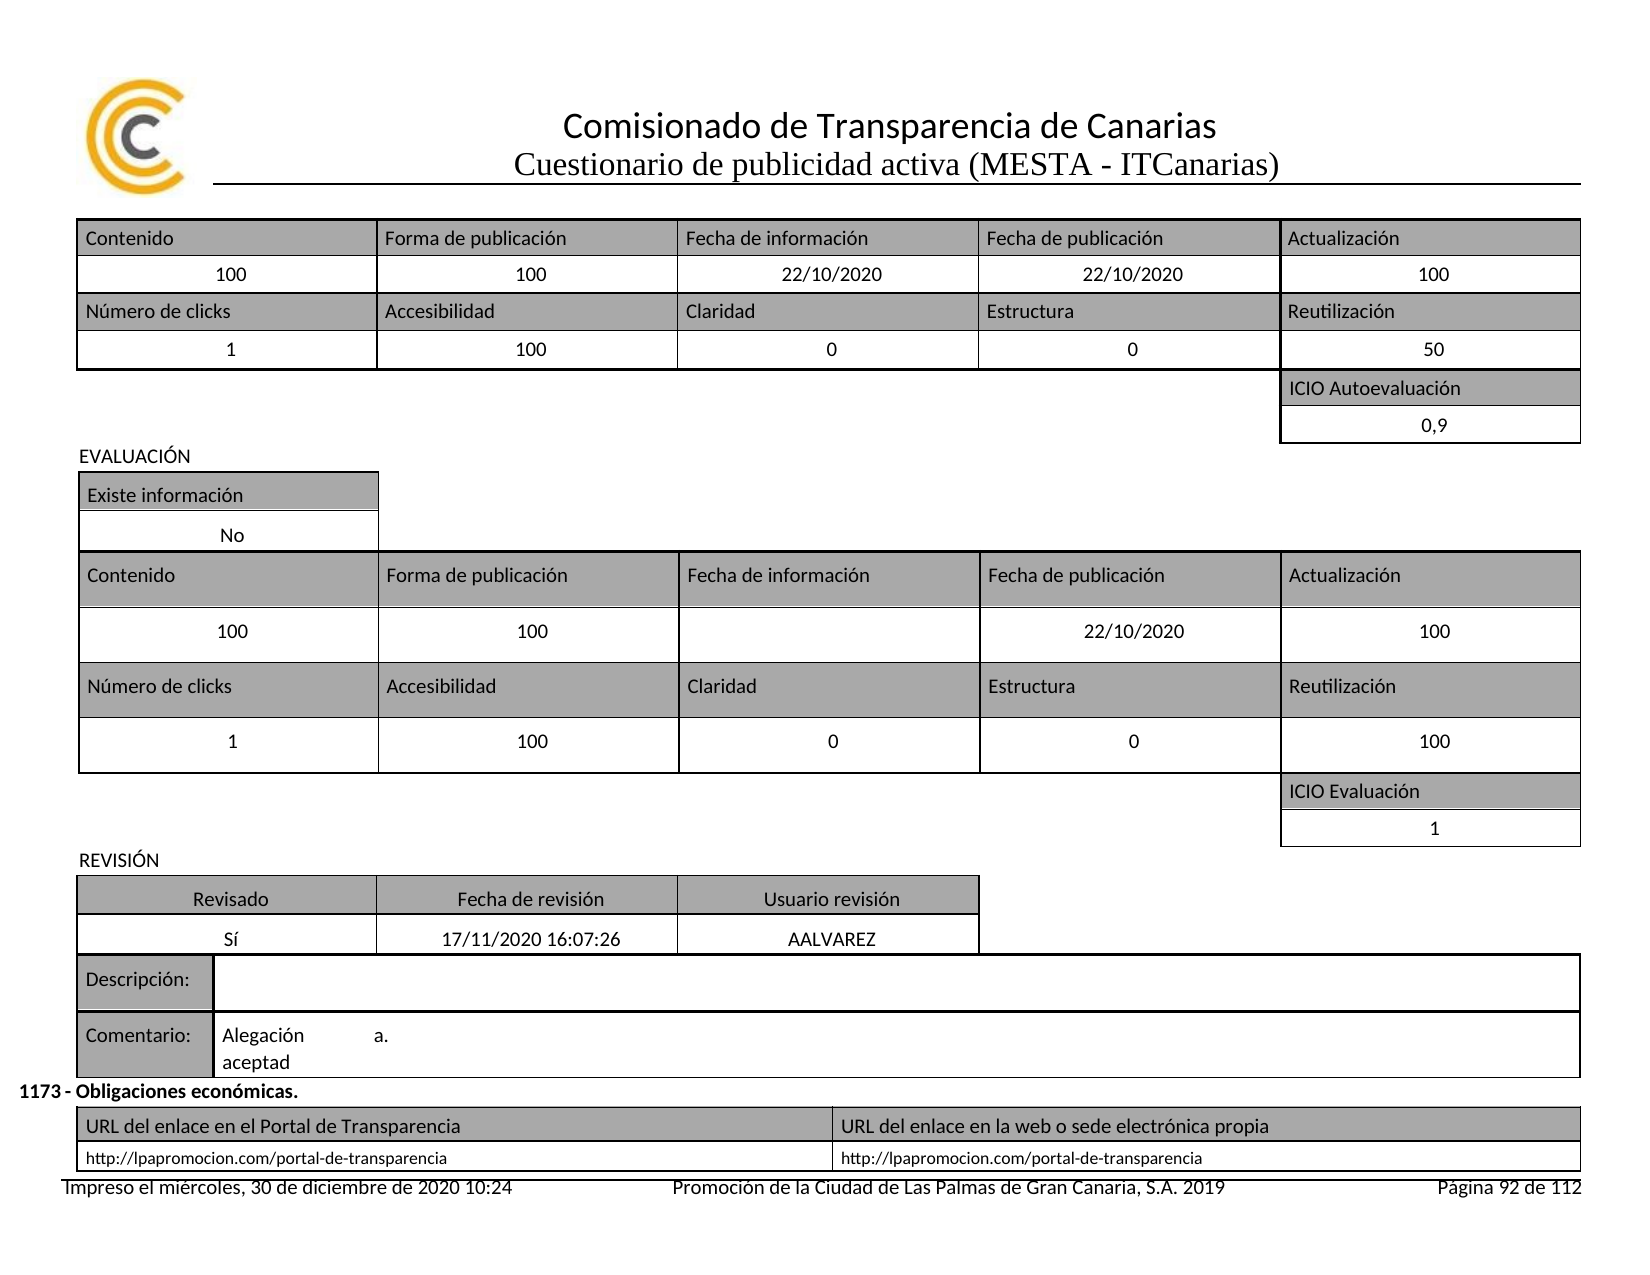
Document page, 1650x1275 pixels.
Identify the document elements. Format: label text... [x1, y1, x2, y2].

table_cell [980, 809, 1280, 846]
table_cell [678, 956, 1579, 1009]
table_cell Forma de publicación [379, 553, 678, 606]
table_cell Accesibilidad [378, 294, 677, 330]
table_cell 100 [78, 256, 376, 292]
table_cell 100 [80, 608, 378, 662]
table_header Usuario revisión [678, 876, 978, 913]
table_cell 100 [1419, 608, 1580, 662]
table_cell Número de clicks [80, 663, 378, 717]
table_cell Fecha de publicación [979, 221, 1279, 255]
table_header [980, 471, 1281, 550]
table_cell Fecha de información [678, 221, 978, 255]
text REVISIÓN [79, 847, 1582, 873]
table_header URL del enlace en la web o sede electrónica propia [833, 1108, 1580, 1140]
table_cell [679, 774, 980, 808]
table_cell [680, 608, 979, 662]
table_cell [378, 809, 679, 846]
table_cell 0 [981, 718, 1280, 772]
table_cell 0 [678, 331, 978, 368]
table_header Existe información [80, 473, 378, 509]
table_cell ICIO Evaluación [1282, 774, 1580, 808]
table_cell 1 [1282, 810, 1580, 846]
table_cell 22/10/2020 [979, 256, 1279, 292]
table_cell [378, 774, 679, 808]
table_cell Descripción: [78, 956, 212, 1009]
table_cell Estructura [979, 294, 1279, 330]
table_cell Fecha de publicación [981, 553, 1280, 606]
table_cell Actualización [1282, 221, 1580, 255]
list - Obligaciones económicas. [19, 1078, 1576, 1104]
table_cell Claridad [680, 663, 979, 717]
table_cell 100 [1419, 718, 1580, 772]
table_cell 22/10/2020 [678, 256, 978, 292]
table_cell Contenido [78, 221, 376, 255]
table_cell Claridad [678, 294, 978, 330]
table_cell [377, 956, 678, 1009]
table_cell [980, 774, 1280, 808]
table_cell 100 [379, 608, 678, 662]
table_cell Actualización [1282, 553, 1419, 606]
table_cell [377, 371, 677, 442]
table_header [980, 875, 1580, 953]
table_header [679, 471, 980, 550]
table_header URL del enlace en el Portal de Transparencia [78, 1108, 832, 1140]
table_cell Forma de publicación [378, 221, 677, 255]
table_cell [678, 1013, 1579, 1077]
table_cell Alegación aceptad [215, 1013, 377, 1077]
table_cell [79, 774, 378, 808]
table_cell [678, 371, 978, 442]
table_cell AALVAREZ [678, 915, 978, 953]
table_cell 100 [1282, 256, 1580, 292]
table_cell 0 [979, 331, 1279, 368]
table_cell ICIO Autoevaluación [1282, 371, 1580, 405]
table_cell Accesibilidad [379, 663, 678, 717]
table_cell 22/10/2020 [981, 608, 1280, 662]
table_cell 100 [379, 718, 678, 772]
table_cell 0,9 [1282, 406, 1580, 442]
table_cell [679, 809, 980, 846]
table_cell [215, 956, 377, 1009]
table_cell http://lpapromocion.com/portal-de-transparencia [833, 1142, 1580, 1170]
table_cell 100 [378, 331, 677, 368]
table_cell a. [377, 1013, 678, 1077]
text EVALUACIÓN [79, 443, 1582, 469]
table_header Revisado [78, 876, 376, 913]
table_cell Fecha de información [680, 553, 979, 606]
table_cell [1282, 608, 1419, 662]
table_header Fecha de revisión [377, 876, 677, 913]
table_cell Reutilización [1282, 663, 1419, 717]
table_cell 100 [378, 256, 677, 292]
table_cell [979, 371, 1279, 442]
table_header [379, 471, 679, 550]
table_cell Estructura [981, 663, 1280, 717]
table_cell 0 [680, 718, 979, 772]
table_cell 1 [80, 718, 378, 772]
table_cell Número de clicks [78, 294, 376, 330]
table_cell 50 [1282, 331, 1580, 368]
table_cell [1419, 663, 1580, 717]
table_cell Sí [78, 915, 376, 953]
table_cell [1282, 718, 1419, 772]
table_cell Reutilización [1282, 294, 1580, 330]
table_cell [1419, 553, 1580, 606]
table_cell [77, 371, 377, 442]
table_cell Comentario: [78, 1013, 212, 1077]
table_cell Contenido [80, 553, 378, 606]
table_cell 1 [78, 331, 376, 368]
table_header [1419, 471, 1580, 550]
table_header [1281, 471, 1419, 550]
table_cell http://lpapromocion.com/portal-de-transparencia [78, 1142, 832, 1170]
table_cell [79, 809, 378, 846]
table_cell 17/11/2020 16:07:26 [377, 915, 677, 953]
table_cell No [80, 511, 378, 550]
